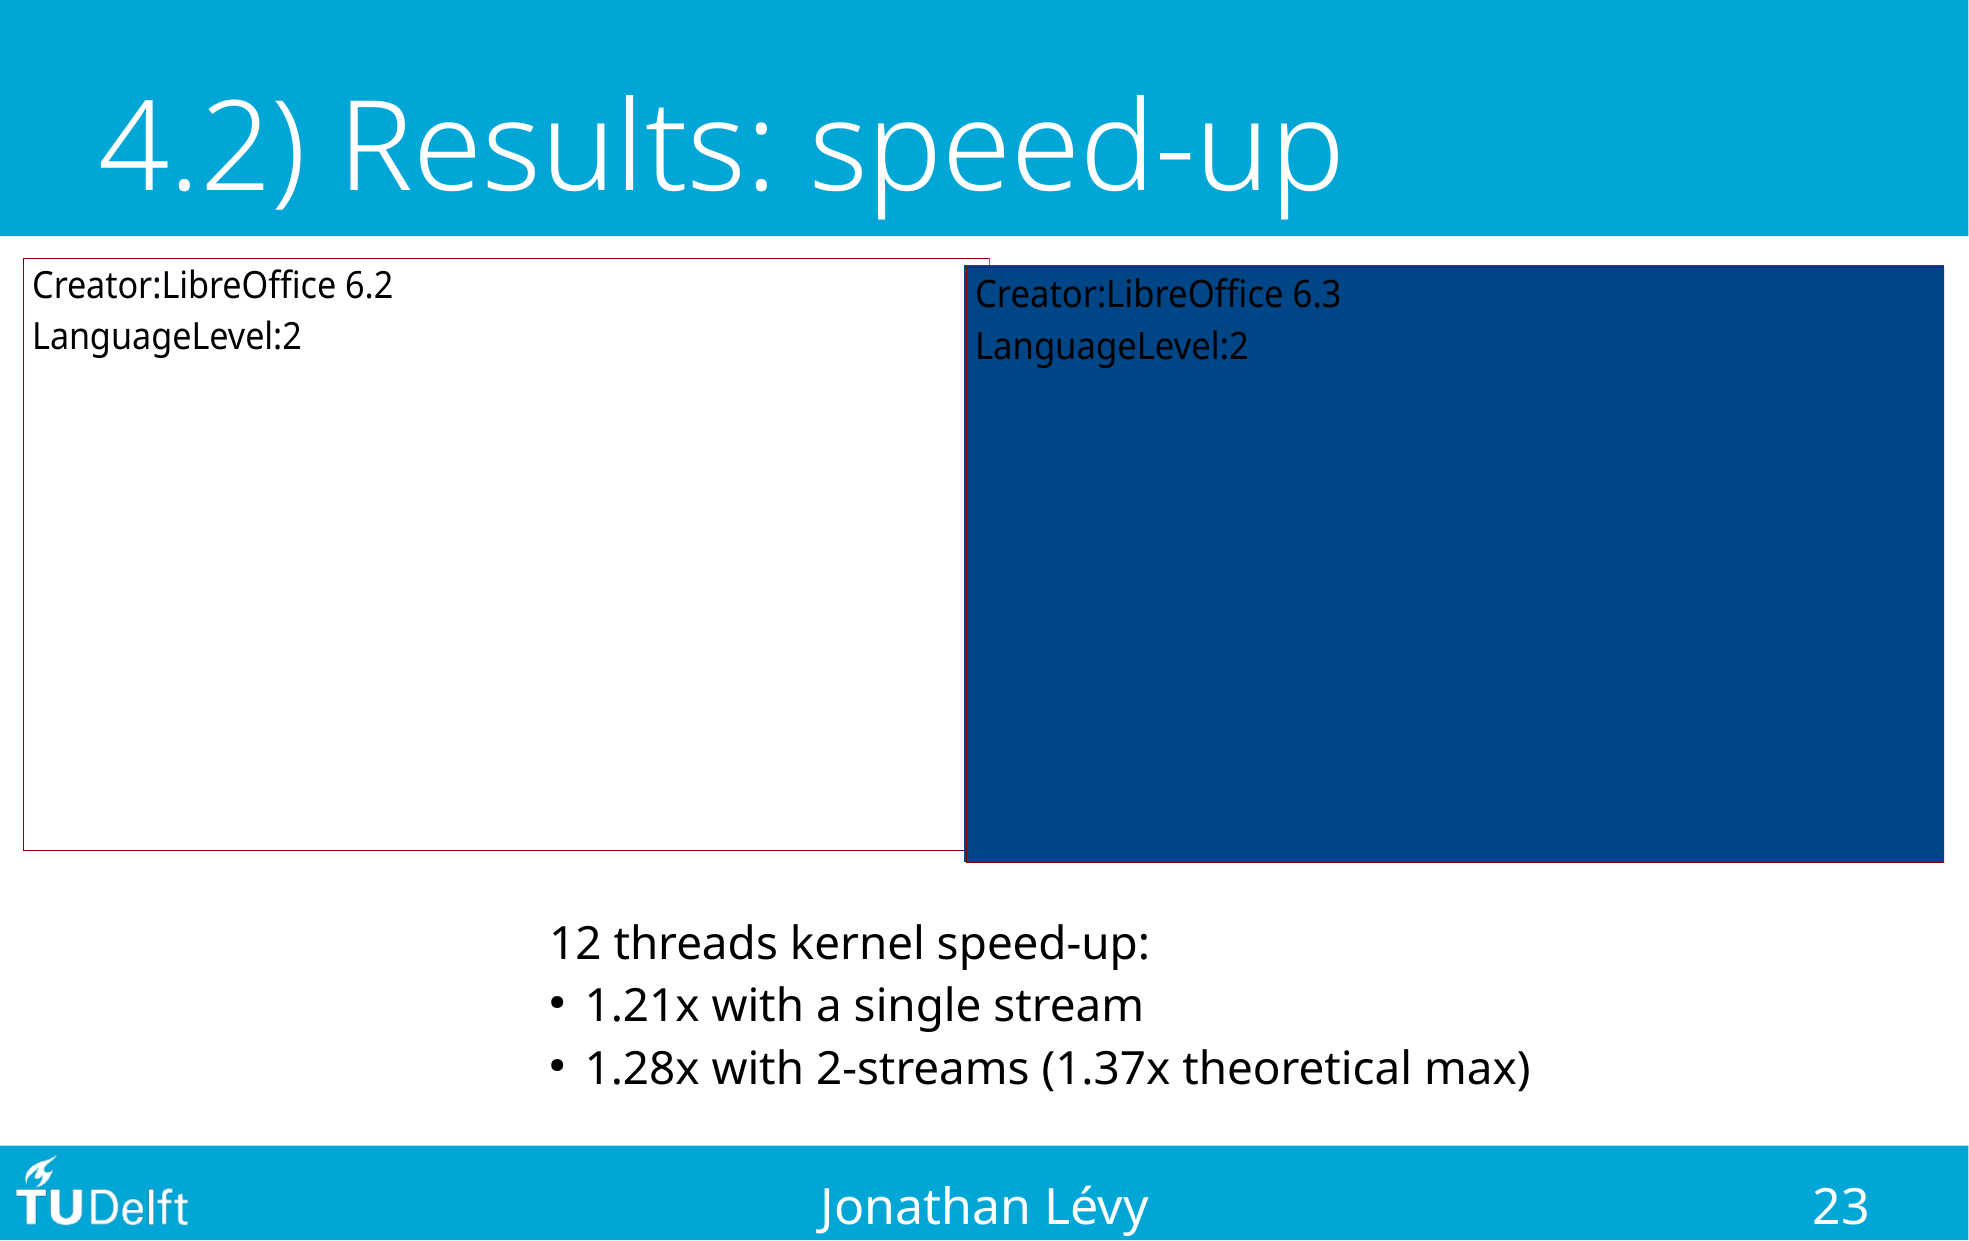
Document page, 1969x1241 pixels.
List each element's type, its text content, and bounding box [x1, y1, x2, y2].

picture [21, 255, 1945, 863]
title 4.2) Results: speed-up [98, 19, 1870, 227]
text_box 12 threads kernel speed-up: 1.21x with a single stream 1.28x with 2-streams (1.37x theoretical max) [543, 911, 1713, 1097]
